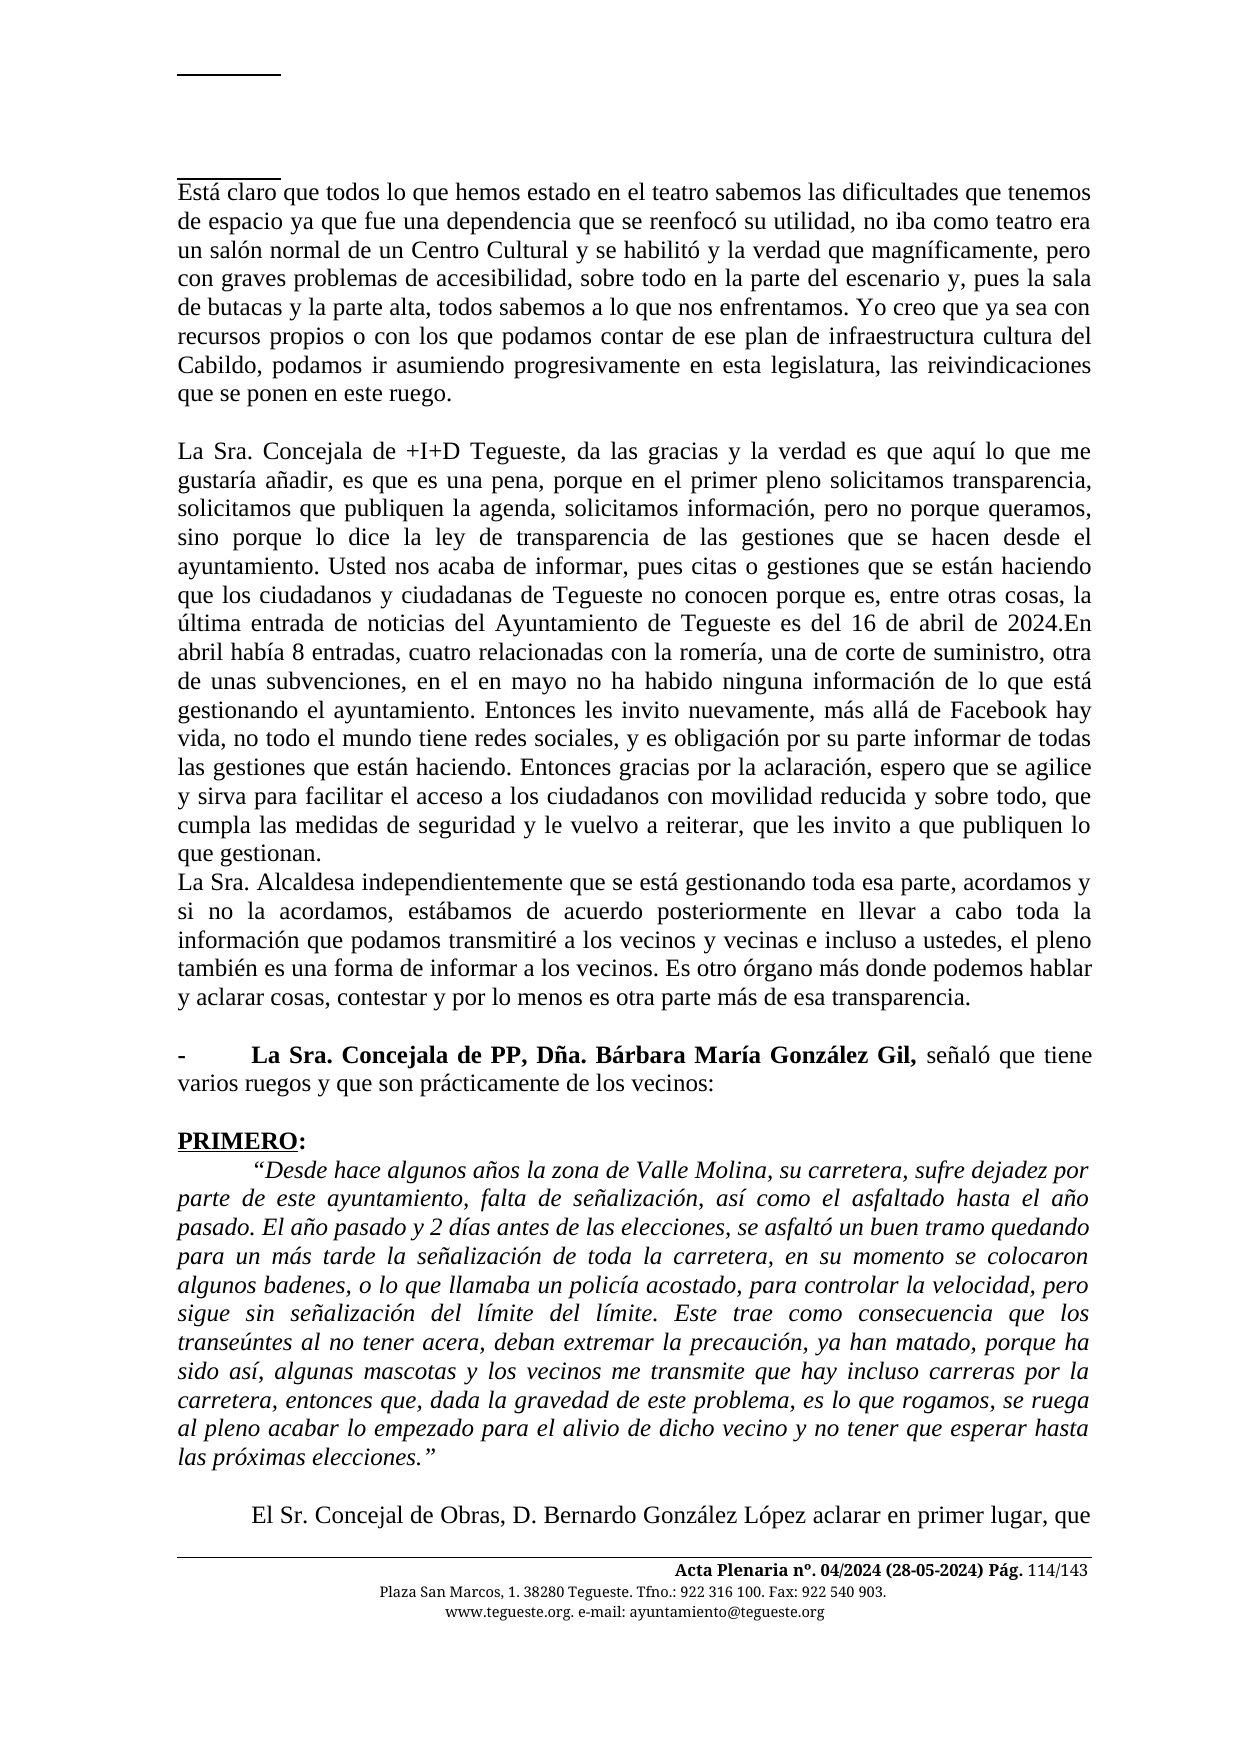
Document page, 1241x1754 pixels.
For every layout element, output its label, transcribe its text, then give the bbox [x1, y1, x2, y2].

list El Sr. Concejal de Obras, D. Bernardo González López aclarar en primer lugar, que [177, 1500, 1092, 1528]
text Está claro que todos lo que hemos estado en el teatro sabemos las dificultades que tenemos de espacio ya que fue una dependencia que se reenfocó su utilidad, no iba como teatro era un salón normal de un Centro Cultural y se habilitó y la verdad que magníficamente, pero con graves problemas de accesibilidad, sobre todo en la parte del escenario y, pues la sala de butacas y la parte alta, todos sabemos a lo que nos enfrentamos. Yo creo que ya sea con recursos propios o con los que podamos contar de ese plan de infraestructura cultura del Cabildo, podamos ir asumiendo progresivamente en esta legislatura, las reivindicaciones que se ponen en este ruego. [177, 177, 1092, 407]
list “Desde hace algunos años la zona de Valle Molina, su carretera, sufre dejadez por parte de este ayuntamiento, falta de señalización, así como el asfaltado hasta el año pasado. El año pasado y 2 días antes de las elecciones, se asfaltó un buen tramo quedando para un más tarde la señalización de toda la carretera, en su momento se colocaron algunos badenes, o lo que llamaba un policía acostado, para controlar la velocidad, pero sigue sin señalización del límite del límite. Este trae como consecuencia que los transeúntes al no tener acera, deban extremar la precaución, ya han matado, porque ha sido así, algunas mascotas y los vecinos me transmite que hay incluso carreras por la carretera, entonces que, dada la gravedad de este problema, es lo que rogamos, se ruega al pleno acabar lo empezado para el alivio de dicho vecino y no tener que esperar hasta las próximas elecciones.” [177, 1155, 1092, 1471]
text La Sra. Alcaldesa independientemente que se está gestionando toda esa parte, acordamos y si no la acordamos, estábamos de acuerdo posteriormente en llevar a cabo toda la información que podamos transmitiré a los vecinos y vecinas e incluso a ustedes, el pleno también es una forma de informar a los vecinos. Es otro órgano más donde podemos hablar y aclarar cosas, contestar y por lo menos es otra parte más de esa transparencia. [177, 867, 1092, 1011]
text PRIMERO: [177, 1126, 1092, 1155]
list La Sra. Concejala de PP, Dña. Bárbara María González Gil, señaló que tiene varios ruegos y que son prácticamente de los vecinos: [177, 1040, 1092, 1097]
text La Sra. Concejala de +I+D Tegueste, da las gracias y la verdad es que aquí lo que me gustaría añadir, es que es una pena, porque en el primer pleno solicitamos transparencia, solicitamos que publiquen la agenda, solicitamos información, pero no porque queramos, sino porque lo dice la ley de transparencia de las gestiones que se hacen desde el ayuntamiento. Usted nos acaba de informar, pues citas o gestiones que se están haciendo que los ciudadanos y ciudadanas de Tegueste no conocen porque es, entre otras cosas, la última entrada de noticias del Ayuntamiento de Tegueste es del 16 de abril de 2024.En abril había 8 entradas, cuatro relacionadas con la romería, una de corte de suministro, otra de unas subvenciones, en el en mayo no ha habido ninguna información de lo que está gestionando el ayuntamiento. Entonces les invito nuevamente, más allá de Facebook hay vida, no todo el mundo tiene redes sociales, y es obligación por su parte informar de todas las gestiones que están haciendo. Entonces gracias por la aclaración, espero que se agilice y sirva para facilitar el acceso a los ciudadanos con movilidad reducida y sobre todo, que cumpla las medidas de seguridad y le vuelvo a reiterar, que les invito a que publiquen lo que gestionan. [177, 436, 1092, 867]
